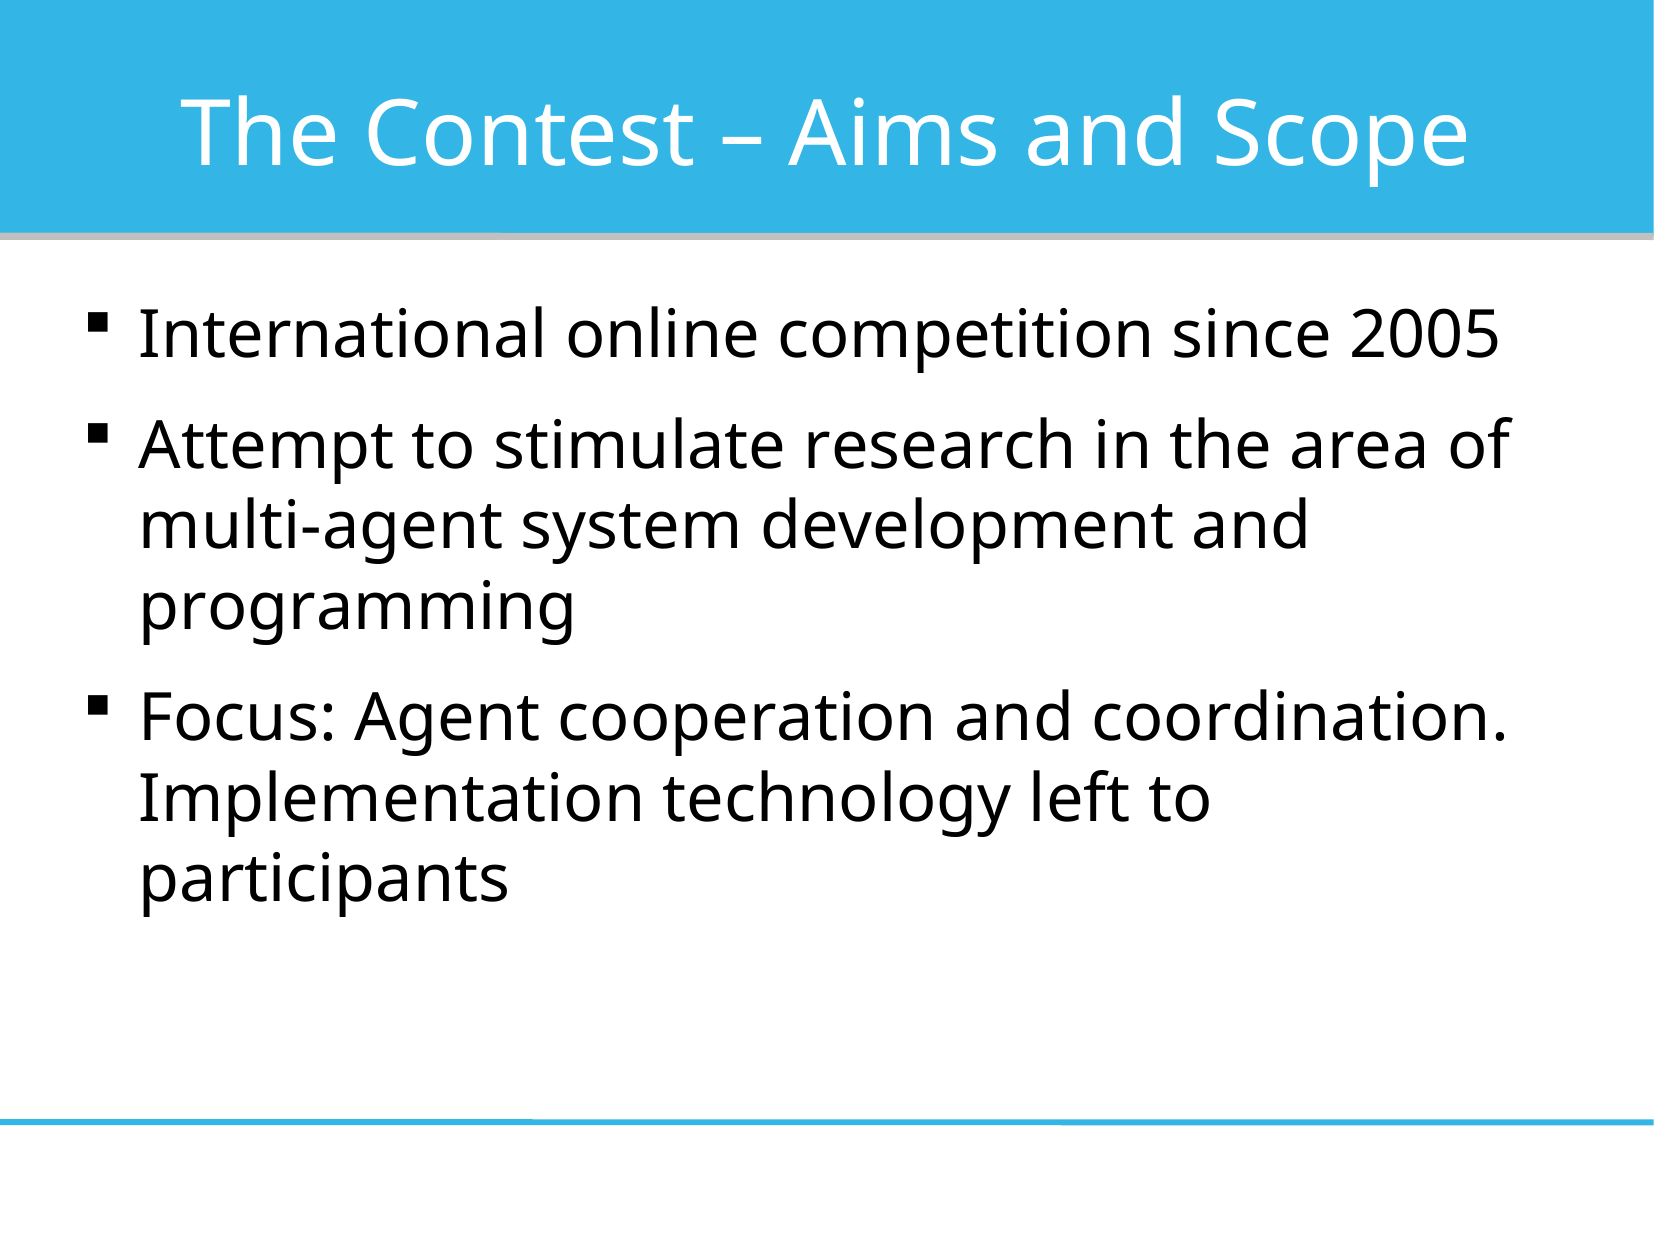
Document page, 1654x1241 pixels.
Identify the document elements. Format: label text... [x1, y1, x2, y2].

list International online competition since 2005 Attempt to stimulate research in the area of multi-agent system development and programming Focus: Agent cooperation and coordination. Implementation technology left to participants [82, 290, 1571, 1109]
title The Contest – Aims and Scope [82, 49, 1571, 207]
